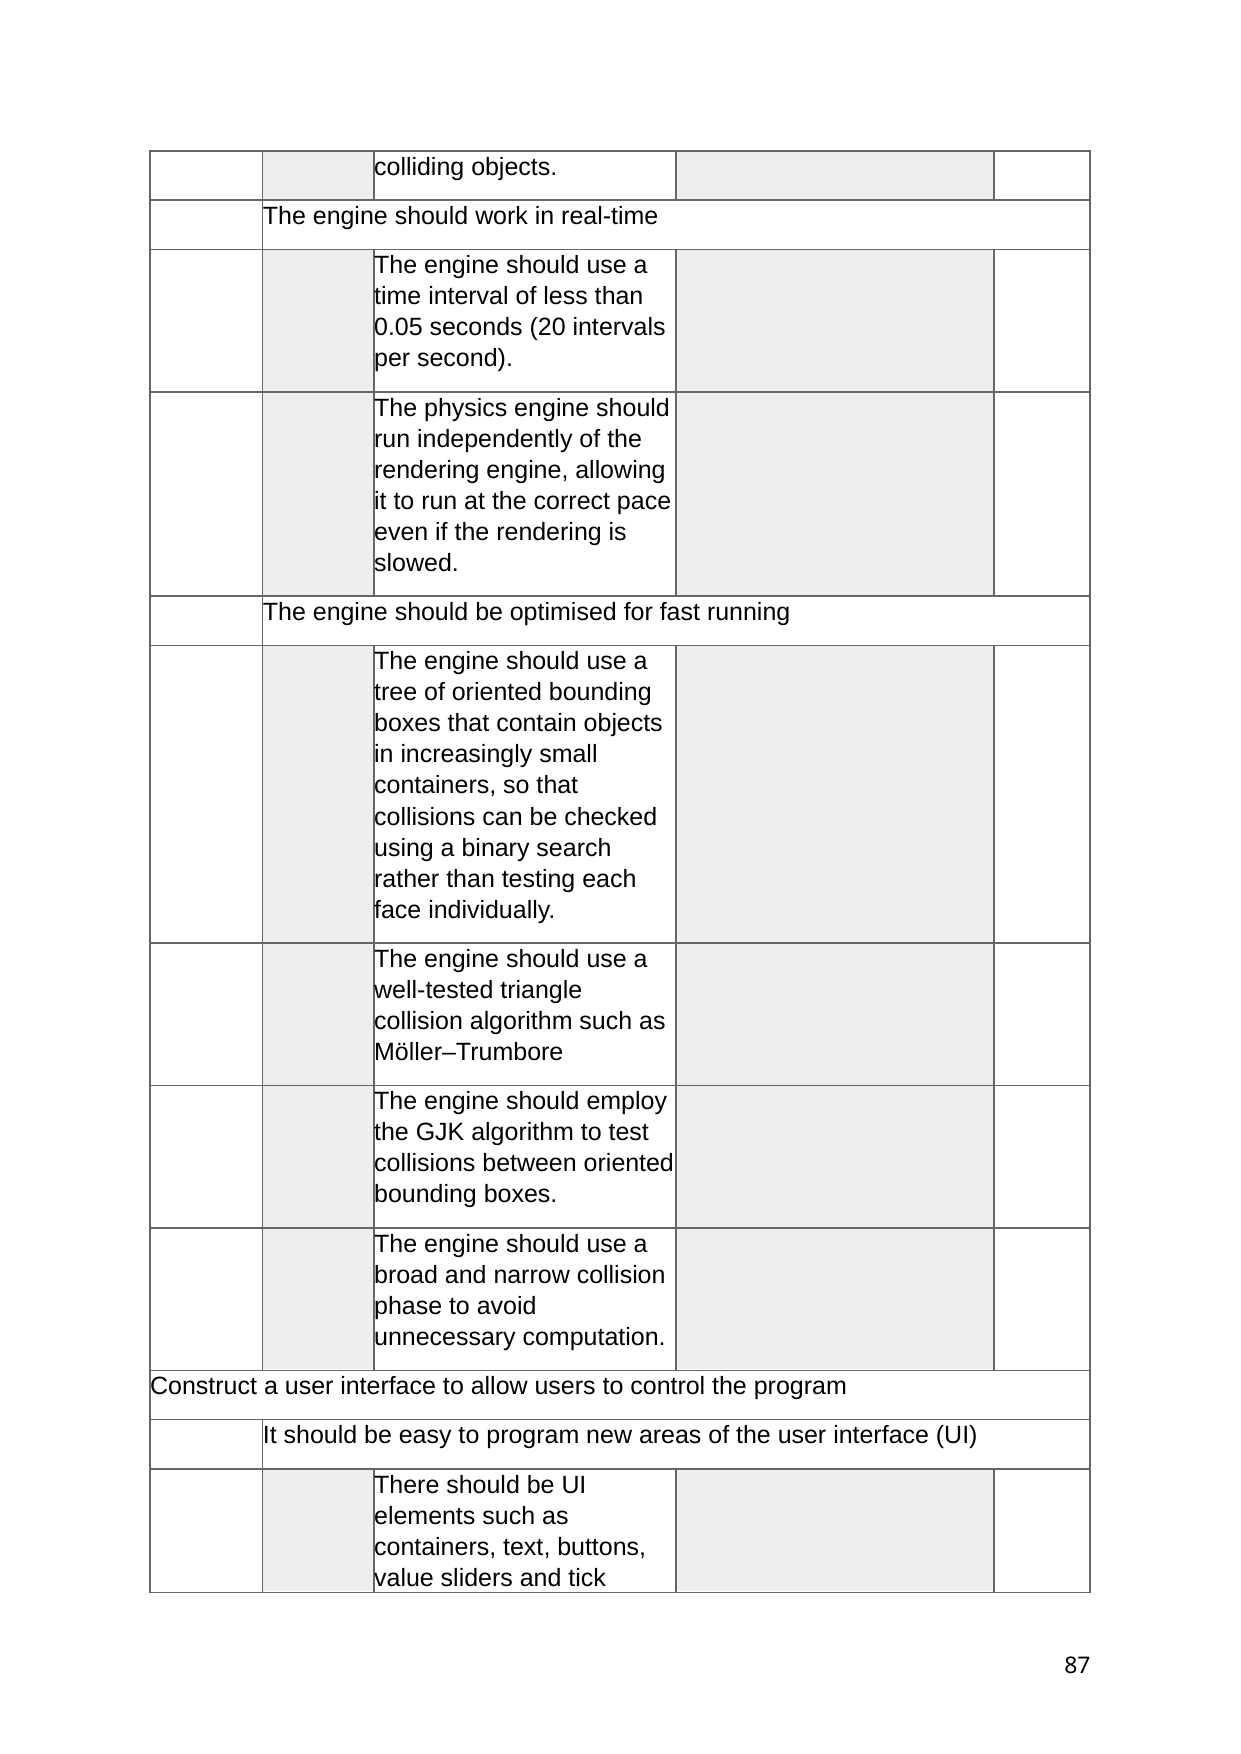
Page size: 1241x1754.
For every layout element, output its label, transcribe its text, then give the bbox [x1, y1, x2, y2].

table_cell The engine should use a time interval of less than 0.05 seconds (20 intervals per second). [375, 250, 675, 391]
table_cell [151, 646, 262, 942]
table_cell The engine should be optimised for fast running [263, 597, 1089, 645]
table_cell [263, 1086, 373, 1227]
table_cell [677, 250, 993, 391]
table_cell [151, 1086, 262, 1227]
table_cell The engine should use a well-tested triangle collision algorithm such as Möller–Trumbore [375, 944, 675, 1085]
table_cell [995, 152, 1089, 199]
table_cell [263, 393, 373, 595]
table_cell [995, 944, 1089, 1085]
table_cell colliding objects. [375, 152, 675, 199]
table_cell [263, 944, 373, 1085]
table_cell There should be UI elements such as containers, text, buttons, value sliders and tick [375, 1470, 675, 1591]
table_cell It should be easy to program new areas of the user interface (UI) [263, 1420, 1089, 1468]
table_cell The engine should use a tree of oriented bounding boxes that contain objects in increasingly small containers, so that collisions can be checked using a binary search rather than testing each face individually. [375, 646, 675, 942]
table_cell [263, 1229, 373, 1369]
table_cell [995, 1086, 1089, 1227]
table_cell [995, 1470, 1089, 1591]
table_cell [995, 646, 1089, 942]
table_cell The engine should use a broad and narrow collision phase to avoid unnecessary computation. [375, 1229, 675, 1369]
table_cell [263, 250, 373, 391]
table_cell [995, 1229, 1089, 1369]
table_cell [151, 1470, 262, 1591]
table_cell [677, 152, 993, 199]
table_cell Construct a user interface to allow users to control the program [151, 1371, 1089, 1419]
table_cell [677, 1470, 993, 1591]
table_cell [677, 1229, 993, 1369]
table_cell [677, 646, 993, 942]
table_cell [151, 597, 262, 645]
table_cell The engine should employ the GJK algorithm to test collisions between oriented bounding boxes. [375, 1086, 675, 1227]
table_cell [263, 152, 373, 199]
table_cell [677, 393, 993, 595]
table_cell The engine should work in real-time [263, 201, 1089, 248]
table_cell [151, 250, 262, 391]
table_cell The physics engine should run independently of the rendering engine, allowing it to run at the correct pace even if the rendering is slowed. [375, 393, 675, 595]
table_cell [151, 1229, 262, 1369]
table_cell [151, 1420, 262, 1468]
table_cell [151, 201, 262, 248]
table_cell [151, 944, 262, 1085]
table_cell [677, 944, 993, 1085]
table_cell [995, 250, 1089, 391]
table_cell [151, 152, 262, 199]
table_cell [677, 1086, 993, 1227]
table_cell [151, 393, 262, 595]
table_cell [263, 646, 373, 942]
table_cell [995, 393, 1089, 595]
table_cell [263, 1470, 373, 1591]
